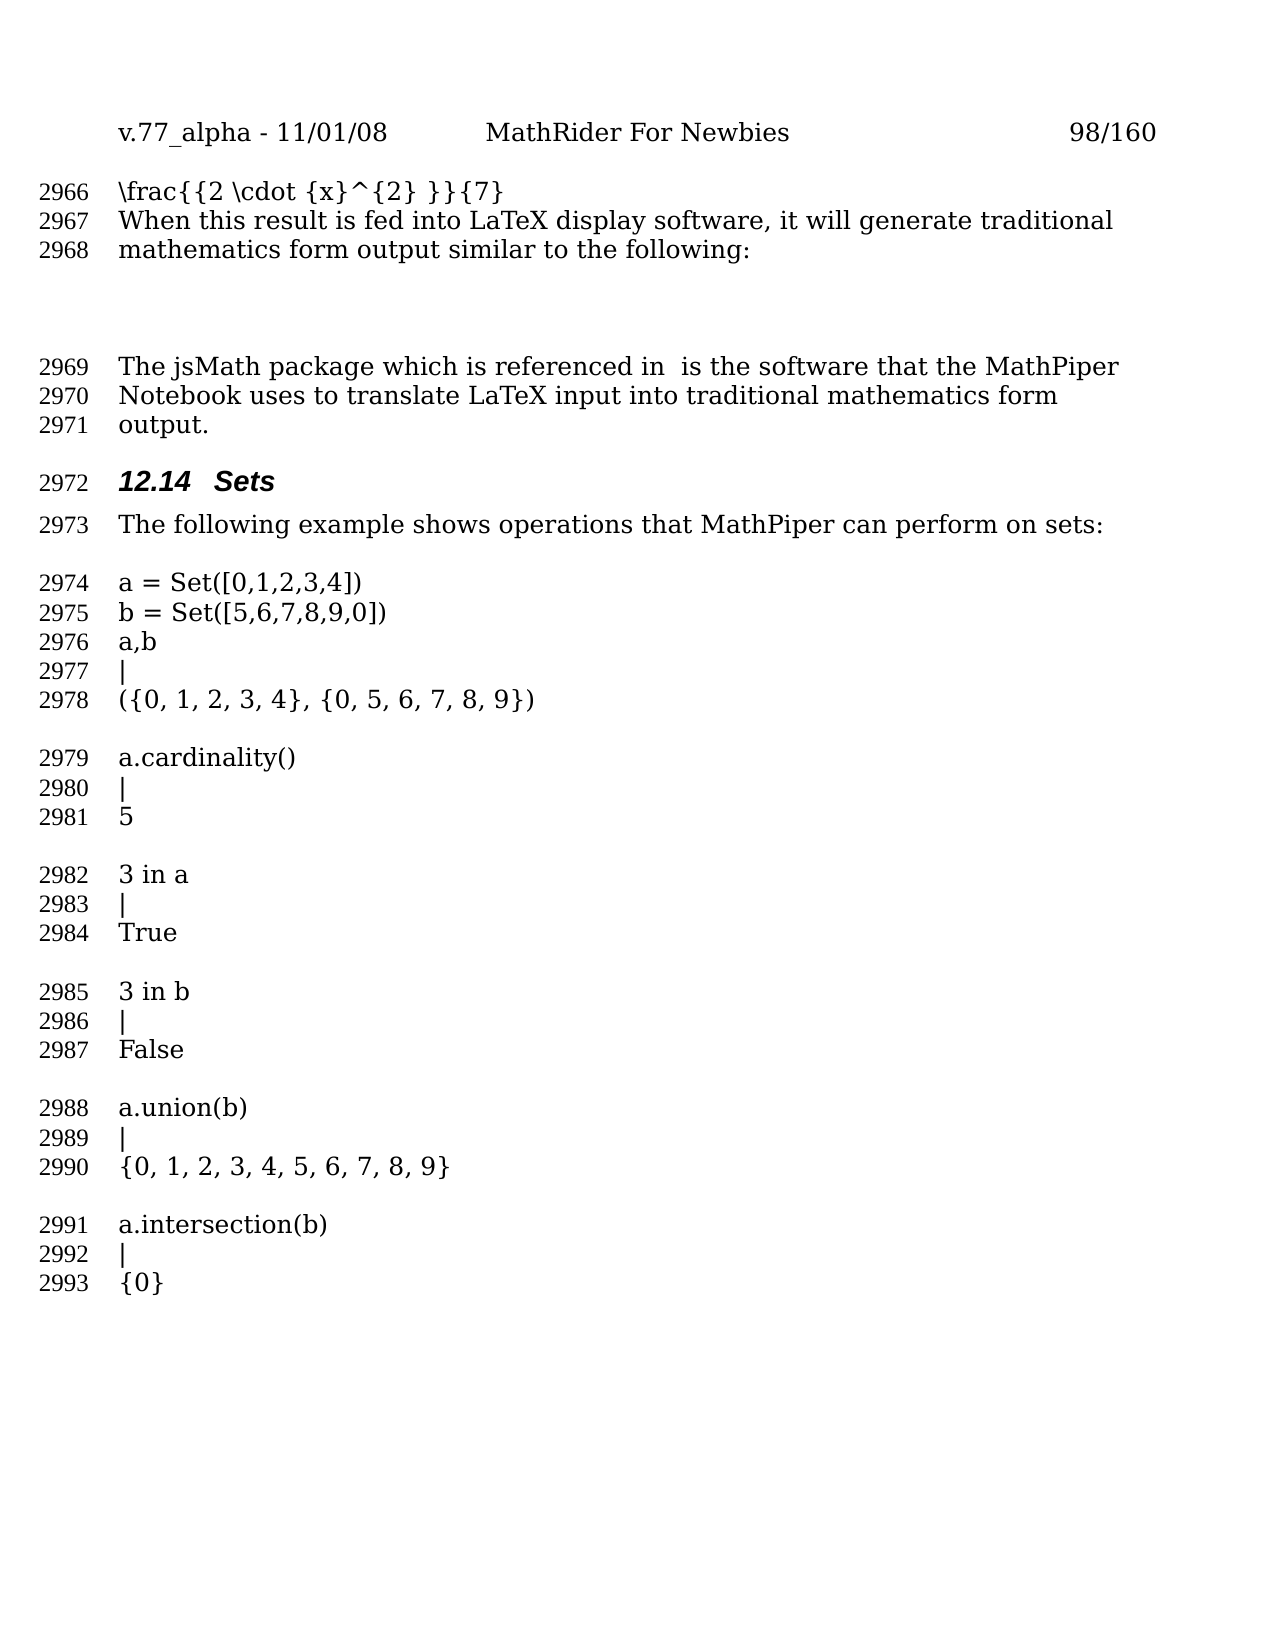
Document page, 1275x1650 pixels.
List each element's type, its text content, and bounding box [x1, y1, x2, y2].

subtitle Sets [118, 464, 1157, 498]
text a.cardinality() [118, 744, 1157, 773]
text a,b [118, 627, 1157, 656]
text | [118, 889, 1157, 919]
text The jsMath package which is referenced in is the software that the MathPiper Notebook uses to translate LaTeX input into traditional mathematics form output. [118, 352, 1157, 439]
text True [118, 919, 1157, 948]
text \frac{{2 \cdot {x}^{2} }}{7} [118, 177, 1157, 206]
text | [118, 656, 1157, 685]
text ({0, 1, 2, 3, 4}, {0, 5, 6, 7, 8, 9}) [118, 685, 1157, 714]
text 5 [118, 802, 1157, 831]
text | [118, 1006, 1157, 1035]
text 3 in a [118, 860, 1157, 889]
text | [118, 1239, 1157, 1269]
text a.intersection(b) [118, 1210, 1157, 1239]
text | [118, 1123, 1157, 1152]
text When this result is fed into LaTeX display software, it will generate traditional mathematics form output similar to the following: [118, 206, 1157, 264]
text b = Set([5,6,7,8,9,0]) [118, 598, 1157, 627]
text The following example shows operations that MathPiper can perform on sets: [118, 510, 1157, 539]
text a = Set([0,1,2,3,4]) [118, 569, 1157, 598]
text {0, 1, 2, 3, 4, 5, 6, 7, 8, 9} [118, 1152, 1157, 1181]
text a.union(b) [118, 1094, 1157, 1123]
text False [118, 1035, 1157, 1064]
text 3 in b [118, 977, 1157, 1006]
text {0} [118, 1269, 1157, 1298]
text | [118, 773, 1157, 802]
